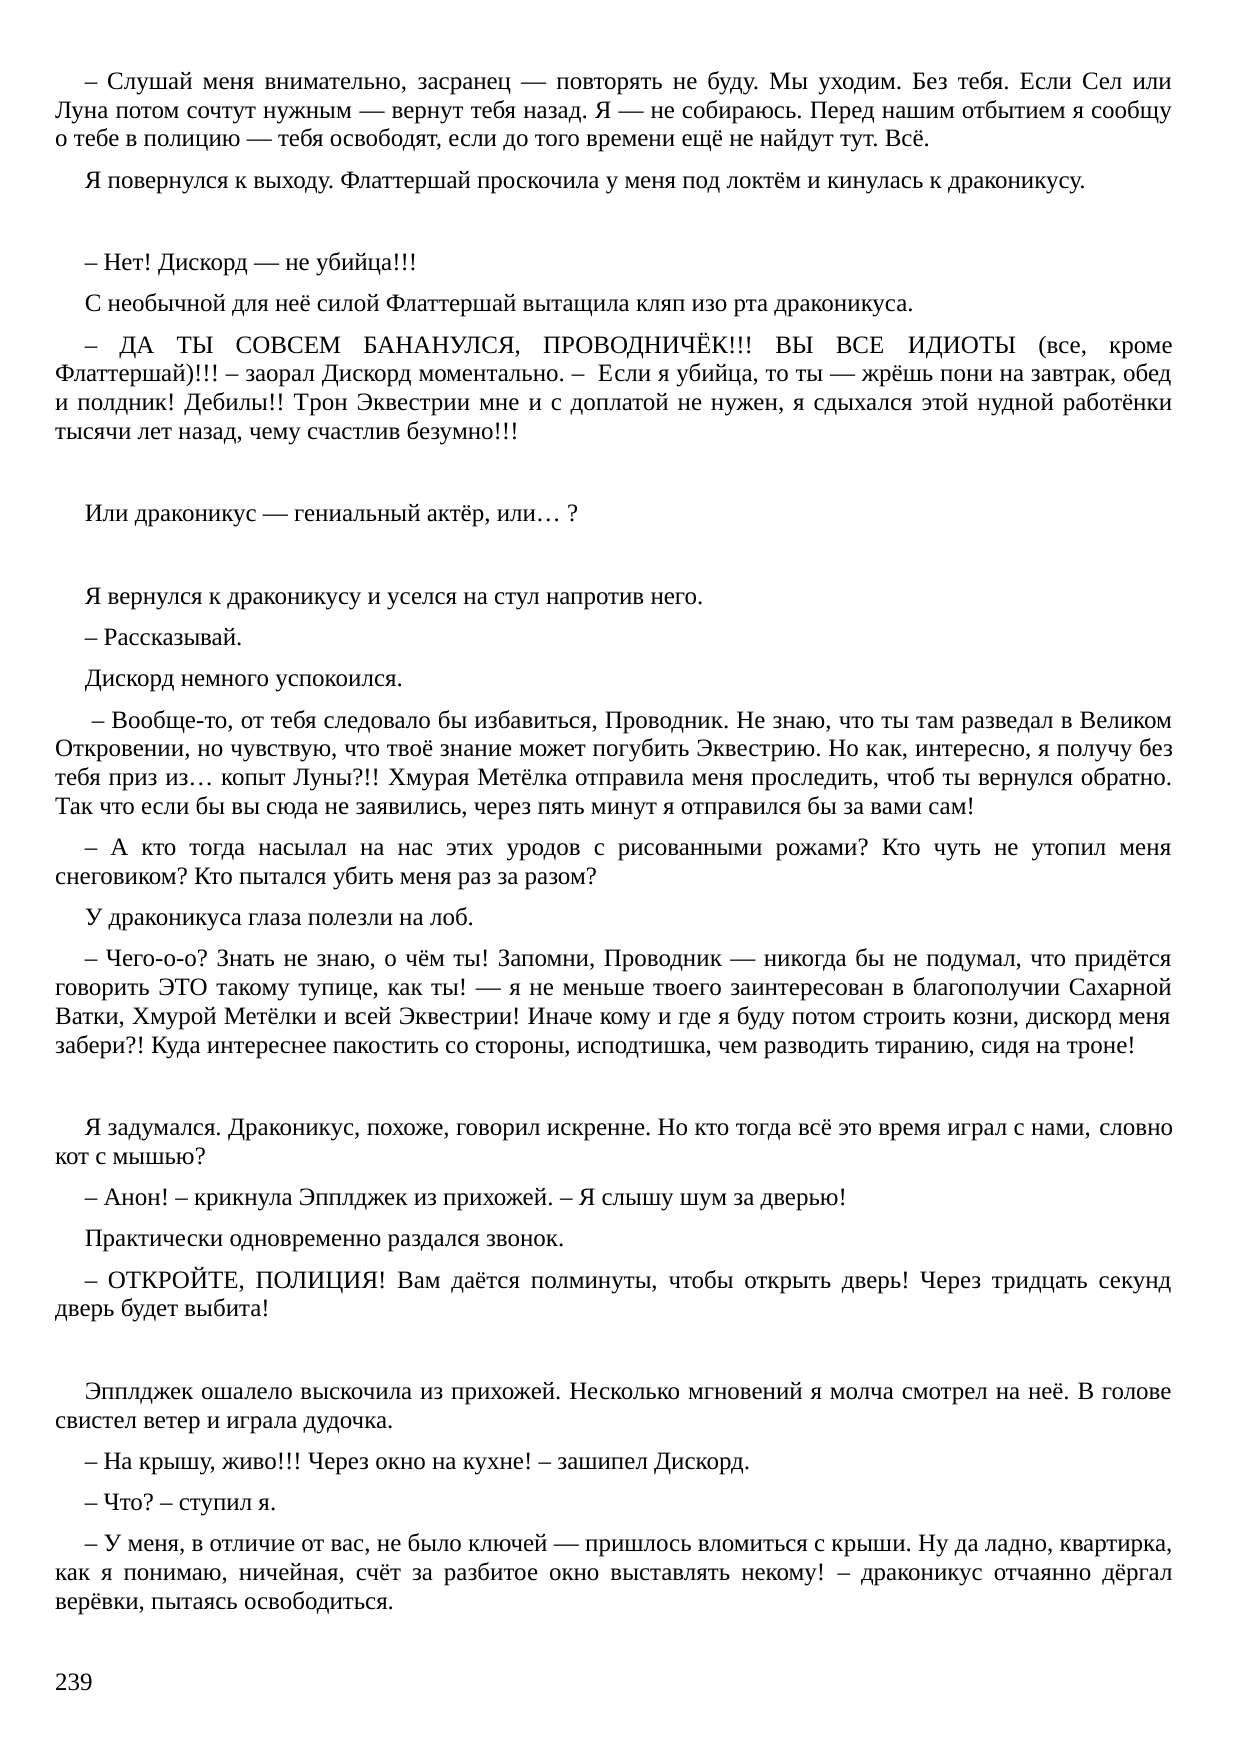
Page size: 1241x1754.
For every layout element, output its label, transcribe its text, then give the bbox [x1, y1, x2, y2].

text Я повернулся к выходу. Флаттершай проскочила у меня под локтём и кинулась к драконикусу. [55, 165, 1173, 193]
text – Нет! Дискорд — не убийца!!! [55, 247, 1173, 276]
text – Вообще-то, от тебя следовало бы избавиться, Проводник. Не знаю, что ты там разведал в Великом Откровении, но чувствую, что твоё знание может погубить Эквестрию. Но как, интересно, я получу без тебя приз из… копыт Луны?!! Хмурая Метёлка отправила меня проследить, чтоб ты вернулся обратно. Так что если бы вы сюда не заявились, через пять минут я отправился бы за вами сам! [55, 705, 1173, 820]
text – Слушай меня внимательно, засранец — повторять не буду. Мы уходим. Без тебя. Если Сел или Луна потом сочтут нужным — вернут тебя назад. Я — не собираюсь. Перед нашим отбытием я сообщу о тебе в полицию — тебя освободят, если до того времени ещё не найдут тут. Всё. [55, 66, 1173, 152]
text Дискорд немного успокоился. [55, 663, 1173, 692]
text Я задумался. Драконикус, похоже, говорил искренне. Но кто тогда всё это время играл с нами, словно кот с мышью? [55, 1112, 1173, 1170]
text – На крышу, живо!!! Через окно на кухне! – зашипел Дискорд. [55, 1446, 1173, 1475]
text – Анон! – крикнула Эпплджек из прихожей. – Я слышу шум за дверью! [55, 1182, 1173, 1211]
text Или драконикус — гениальный актёр, или… ? [55, 498, 1173, 527]
text – ДА ТЫ СОВСЕМ БАНАНУЛСЯ, ПРОВОДНИЧЁК!!! ВЫ ВСЕ ИДИОТЫ (все, кроме Флаттершай)!!! – заорал Дискорд моментально. – Если я убийца, то ты — жрёшь пони на завтрак, обед и полдник! Дебилы!! Трон Эквестрии мне и с доплатой не нужен, я сдыхался этой нудной работёнки тысячи лет назад, чему счастлив безумно!!! [55, 330, 1173, 445]
text – Чего-о-о? Знать не знаю, о чём ты! Запомни, Проводник — никогда бы не подумал, что придётся говорить ЭТО такому тупице, как ты! — я не меньше твоего заинтересован в благополучии Сахарной Ватки, Хмурой Метёлки и всей Эквестрии! Иначе кому и где я буду потом строить козни, дискорд меня забери?! Куда интереснее пакостить со стороны, исподтишка, чем разводить тиранию, сидя на троне! [55, 943, 1173, 1058]
text – А кто тогда насылал на нас этих уродов с рисованными рожами? Кто чуть не утопил меня снеговиком? Кто пытался убить меня раз за разом? [55, 832, 1173, 890]
text У драконикуса глаза полезли на лоб. [55, 902, 1173, 931]
text Практически одновременно раздался звонок. [55, 1223, 1173, 1252]
text – Рассказывай. [55, 622, 1173, 651]
text – У меня, в отличие от вас, не было ключей — пришлось вломиться с крыши. Ну да ладно, квартирка, как я понимаю, ничейная, счёт за разбитое окно выставлять некому! – драконикус отчаянно дёргал верёвки, пытаясь освободиться. [55, 1528, 1173, 1615]
text Эпплджек ошалело выскочила из прихожей. Несколько мгновений я молча смотрел на неё. В голове свистел ветер и играла дудочка. [55, 1376, 1173, 1433]
text С необычной для неё силой Флаттершай вытащила кляп изо рта драконикуса. [55, 288, 1173, 317]
text – Что? – ступил я. [55, 1487, 1173, 1516]
text Я вернулся к драконикусу и уселся на стул напротив него. [55, 581, 1173, 610]
text – ОТКРОЙТЕ, ПОЛИЦИЯ! Вам даётся полминуты, чтобы открыть дверь! Через тридцать секунд дверь будет выбита! [55, 1265, 1173, 1322]
